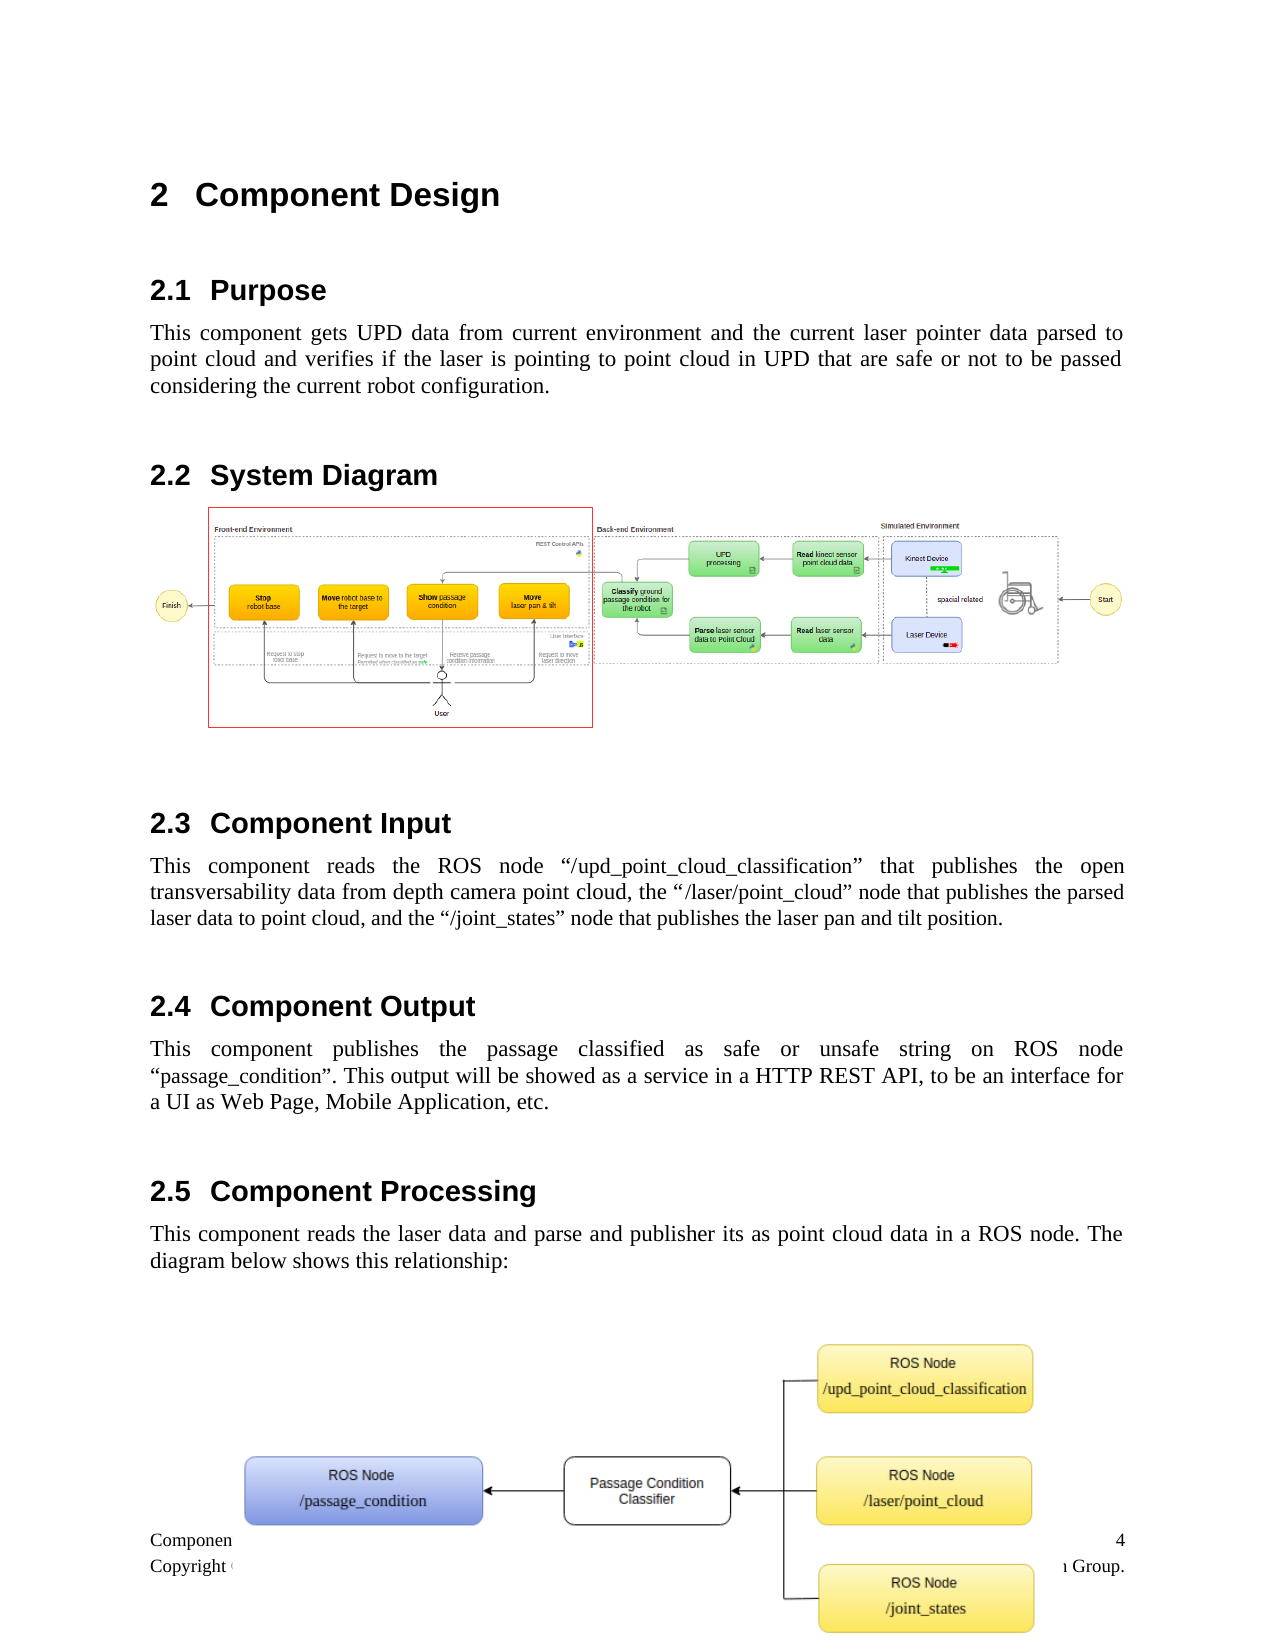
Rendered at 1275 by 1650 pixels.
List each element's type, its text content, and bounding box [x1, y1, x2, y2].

text This component reads the laser data and parse and publisher its as point cloud data in a ROS node. The diagram below shows this relationship: [150, 1220, 1125, 1273]
picture [209, 518, 592, 720]
picture [150, 518, 208, 720]
subtitle Component Input [150, 806, 1125, 839]
text This component reads the ROS node “/upd_point_cloud_classification” that publishes the open transversability data from depth camera point cloud, the “/laser/point_cloud” node that publishes the parsed laser data to point cloud, and the “/joint_states” node that publishes the laser pan and tilt position. [150, 852, 1125, 930]
text This component gets UPD data from current environment and the current laser pointer data parsed to point cloud and verifies if the laser is pointing to point cloud in UPD that are safe or not to be passed considering the current robot configuration. [150, 319, 1125, 398]
picture [593, 518, 1125, 720]
subtitle Component Design [150, 175, 1125, 213]
text This component publishes the passage classified as safe or unsafe string on ROS node “passage_condition”. This output will be showed as a service in a HTTP REST API, to be an interface for a UI as Web Page, Mobile Application, etc. [150, 1036, 1125, 1114]
subtitle System Diagram [150, 458, 1125, 491]
subtitle Component Processing [150, 1174, 1125, 1208]
subtitle Component Output [150, 989, 1125, 1023]
subtitle Purpose [150, 273, 1125, 307]
picture [232, 1325, 1064, 1650]
